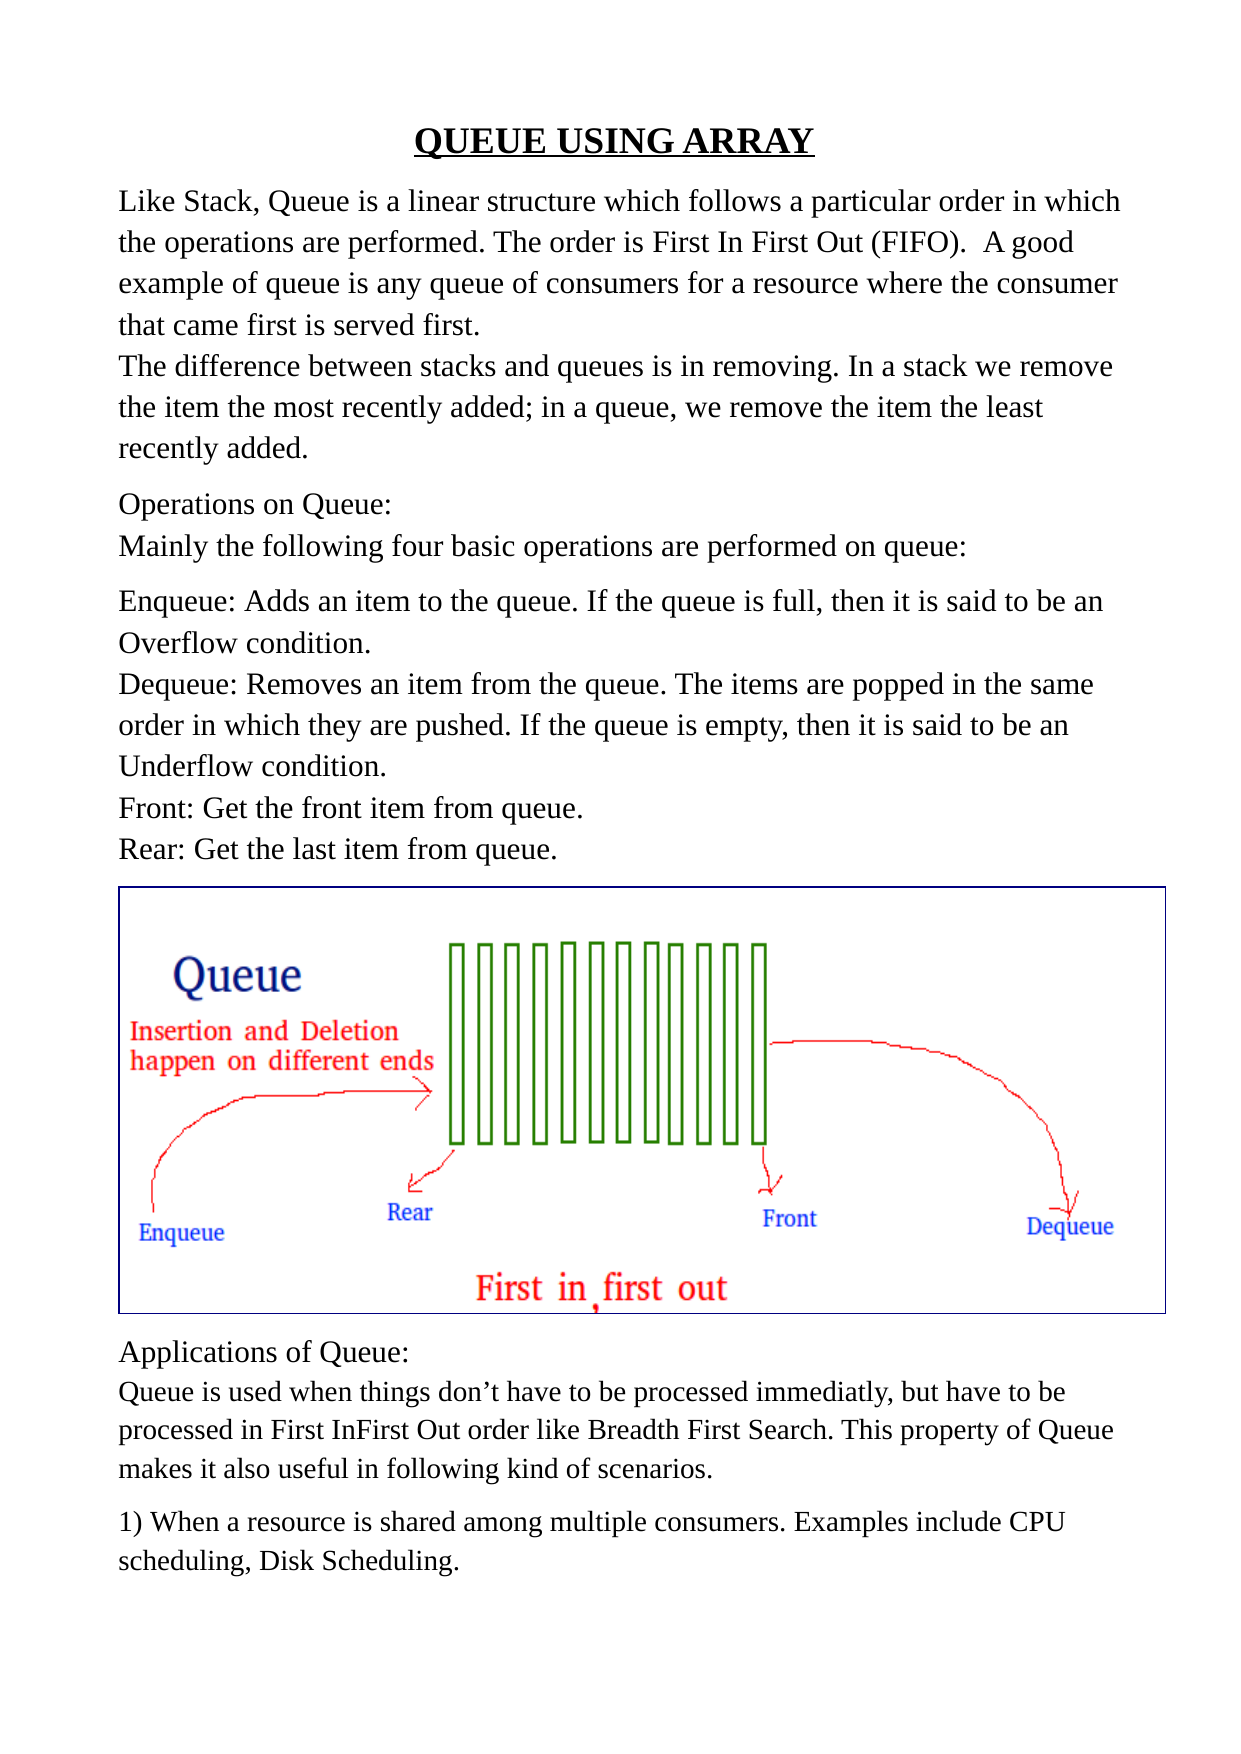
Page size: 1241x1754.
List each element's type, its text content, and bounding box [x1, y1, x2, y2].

text QUEUE USING ARRAY [118, 118, 1122, 161]
text Like Stack, Queue is a linear structure which follows a particular order in which the operations are performed. The order is First In First Out (FIFO). A good example of queue is any queue of consumers for a resource where the consumer that came first is served first. The difference between stacks and queues is in removing. In a stack we remove the item the most recently added; in a queue, we remove the item the least recently added. [118, 182, 1122, 466]
text Enqueue: Adds an item to the queue. If the queue is full, then it is said to be an Overflow condition. Dequeue: Removes an item from the queue. The items are popped in the same order in which they are pushed. If the queue is empty, then it is said to be an Underflow condition. Front: Get the front item from queue. Rear: Get the last item from queue. [118, 583, 1122, 866]
text Applications of Queue: Queue is used when things don’t have to be processed immediatly, but have to be processed in First InFirst Out order like Breadth First Search. This property of Queue makes it also useful in following kind of scenarios. [118, 1333, 1122, 1484]
text Operations on Queue: Mainly the following four basic operations are performed on queue: [118, 486, 1122, 563]
picture [120, 888, 1165, 1313]
text 1) When a resource is shared among multiple consumers. Examples include CPU scheduling, Disk Scheduling. [118, 1504, 1122, 1576]
